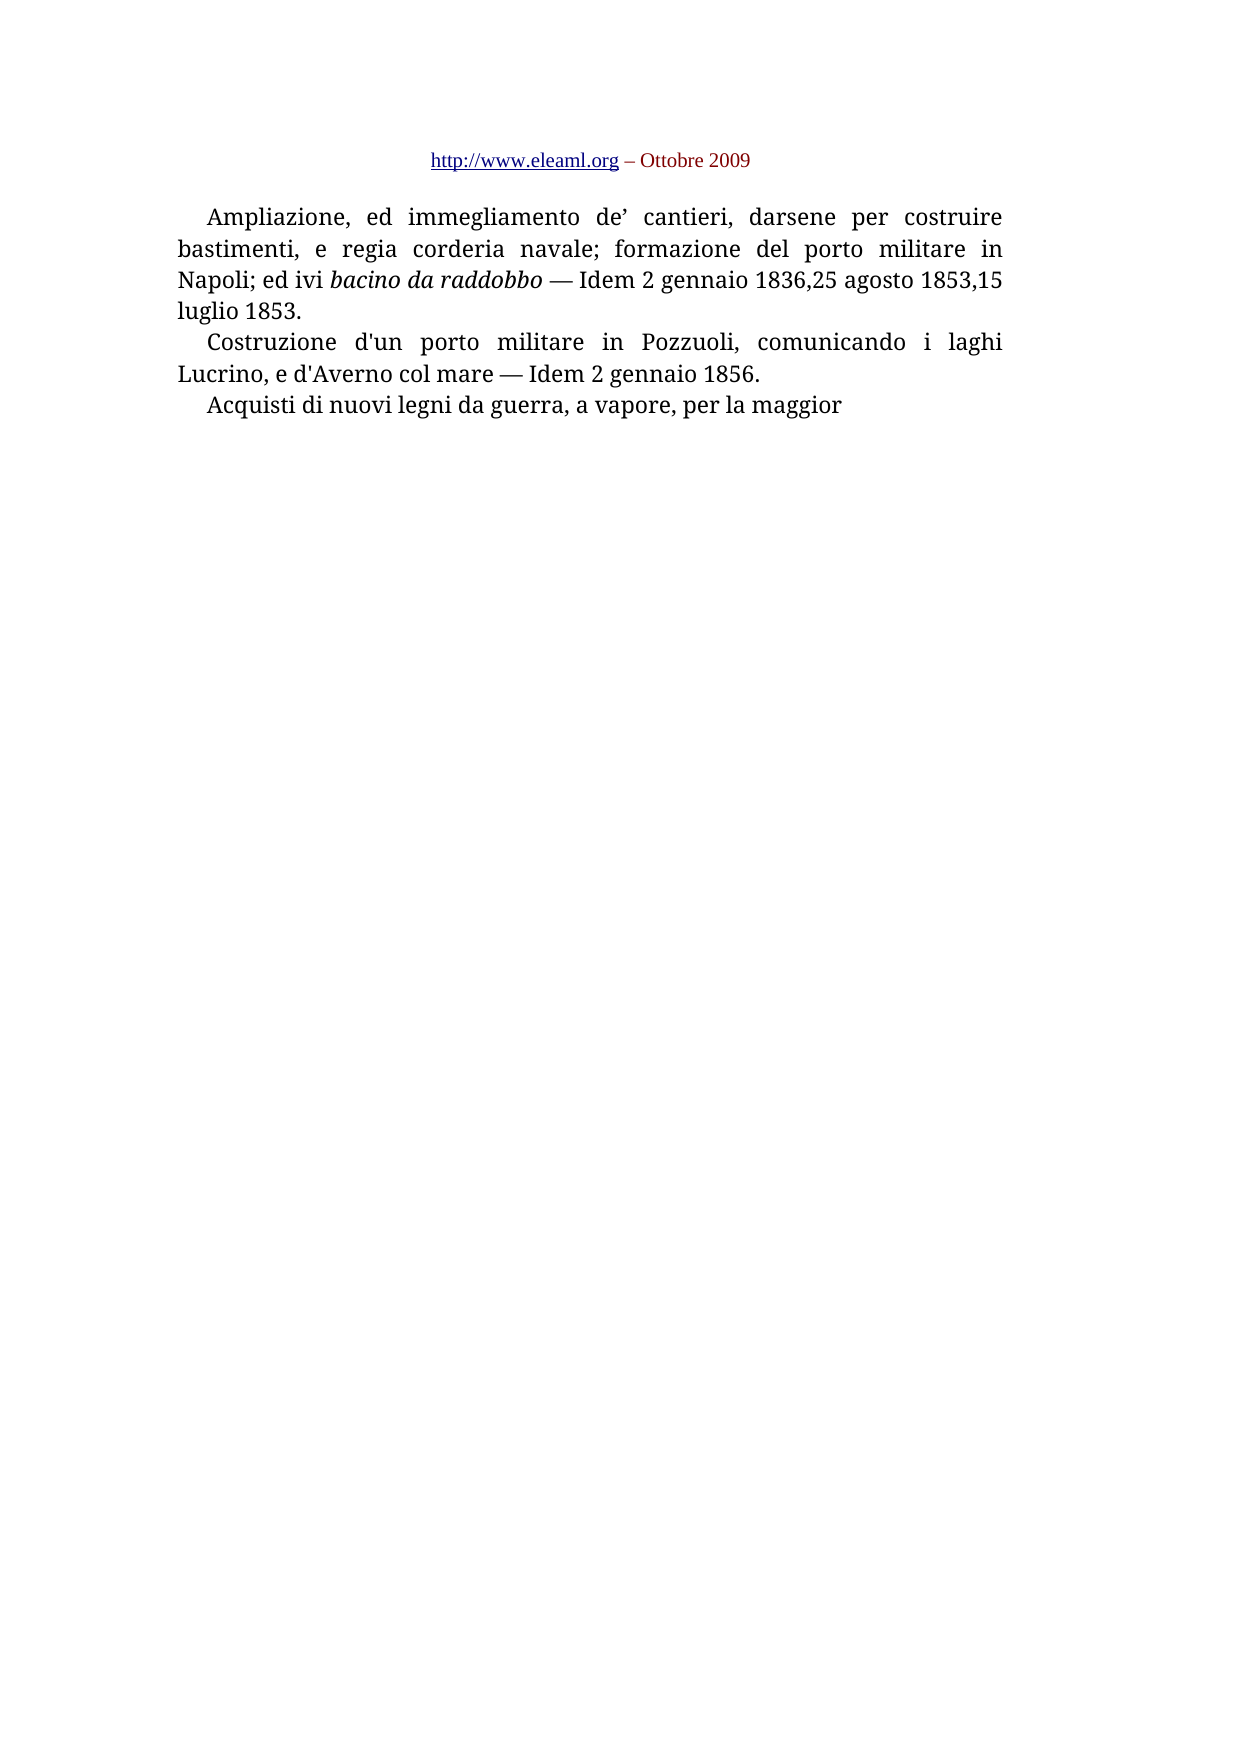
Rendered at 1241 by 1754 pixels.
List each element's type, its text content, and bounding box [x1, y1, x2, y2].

text Ampliazione, ed immegliamento de’ cantieri, darsene per costruire bastimenti, e regia corderia navale; formazione del porto militare in Napoli; ed ivi bacino da raddobbo — Idem 2 gennaio 1836,25 agosto 1853,15 luglio 1853. [177, 201, 1004, 326]
text Acquisti di nuovi legni da guerra, a vapore, per la maggior [177, 389, 1004, 420]
text Costruzione d'un porto militare in Pozzuoli, comunicando i laghi Lucrino, e d'Averno col mare — Idem 2 gennaio 1856. [177, 326, 1004, 389]
